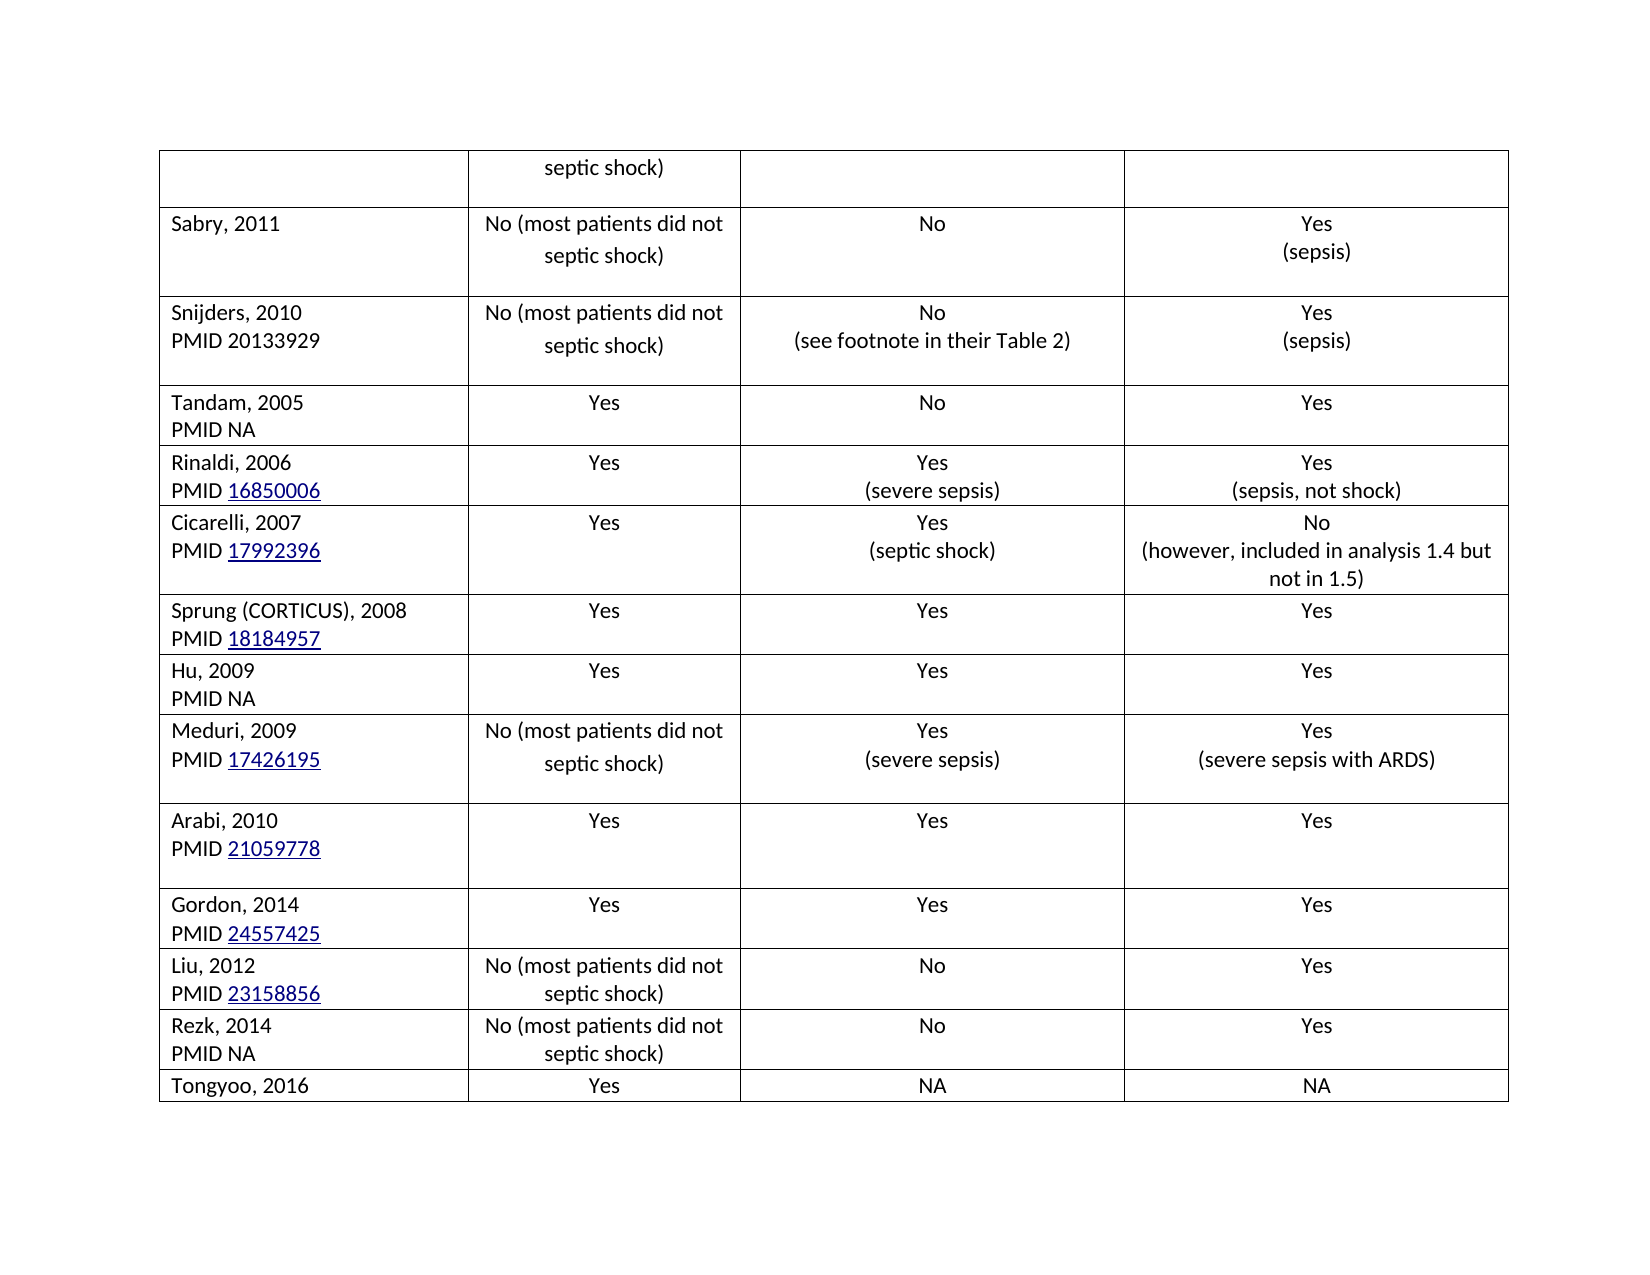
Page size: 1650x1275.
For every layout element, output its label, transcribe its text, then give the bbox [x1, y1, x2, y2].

table_cell Meduri, 2009 PMID 17426195 [160, 715, 468, 803]
table_cell Yes [1125, 1010, 1508, 1069]
table_cell Yes [1125, 804, 1508, 888]
table_cell [741, 151, 1124, 207]
table_cell No (most patients did not septic shock) [469, 715, 740, 803]
table_cell Yes [1125, 386, 1508, 445]
table_cell No [741, 1010, 1124, 1069]
table_cell Tandam, 2005 PMID NA [160, 386, 468, 445]
table_cell Rinaldi, 2006 PMID 16850006 [160, 446, 468, 505]
table_cell [160, 151, 468, 207]
table_cell Cicarelli, 2007 PMID 17992396 [160, 506, 468, 594]
table_cell Snijders, 2010 PMID 20133929 [160, 297, 468, 385]
table_cell Hu, 2009 PMID NA [160, 655, 468, 714]
table_cell Yes [1125, 595, 1508, 654]
table_cell Yes (sepsis) [1125, 208, 1508, 296]
table_cell Yes [469, 506, 740, 594]
table_cell Yes (sepsis) [1125, 297, 1508, 385]
table_cell Tongyoo, 2016 [160, 1070, 468, 1101]
table_cell Yes (sepsis, not shock) [1125, 446, 1508, 505]
table_cell Yes (severe sepsis with ARDS) [1125, 715, 1508, 803]
table_cell No (however, included in analysis 1.4 but not in 1.5) [1125, 506, 1508, 594]
table_cell septic shock) [469, 151, 740, 207]
table_cell Liu, 2012 PMID 23158856 [160, 949, 468, 1008]
table_cell Yes [1125, 655, 1508, 714]
table_cell No (most patients did not septic shock) [469, 1010, 740, 1069]
table_cell No (most patients did not septic shock) [469, 297, 740, 385]
table_cell Yes [741, 655, 1124, 714]
table_cell Yes [469, 595, 740, 654]
table_cell No (most patients did not septic shock) [469, 949, 740, 1008]
table_cell No (see footnote in their Table 2) [741, 297, 1124, 385]
table_cell Yes [1125, 949, 1508, 1008]
table_cell [1125, 151, 1508, 207]
table_cell Yes [741, 804, 1124, 888]
table_cell Yes [469, 804, 740, 888]
table_cell Yes [1125, 889, 1508, 948]
table_cell Yes [741, 595, 1124, 654]
table_cell No [741, 949, 1124, 1008]
table_cell Yes [469, 1070, 740, 1101]
table_cell Sabry, 2011 [160, 208, 468, 296]
table_cell Sprung (CORTICUS), 2008 PMID 18184957 [160, 595, 468, 654]
table_cell No [741, 386, 1124, 445]
table_cell Yes [469, 889, 740, 948]
table_cell Arabi, 2010 PMID 21059778 [160, 804, 468, 888]
table_cell Yes (severe sepsis) [741, 715, 1124, 803]
table_cell Gordon, 2014 PMID 24557425 [160, 889, 468, 948]
table_cell Yes (septic shock) [741, 506, 1124, 594]
table_cell No [741, 208, 1124, 296]
table_cell Rezk, 2014 PMID NA [160, 1010, 468, 1069]
table_cell Yes [469, 655, 740, 714]
table_cell Yes (severe sepsis) [741, 446, 1124, 505]
table_cell Yes [469, 446, 740, 505]
table_cell NA [1125, 1070, 1508, 1101]
table_cell Yes [741, 889, 1124, 948]
table_cell Yes [469, 386, 740, 445]
table_cell No (most patients did not septic shock) [469, 208, 740, 296]
table_cell NA [741, 1070, 1124, 1101]
